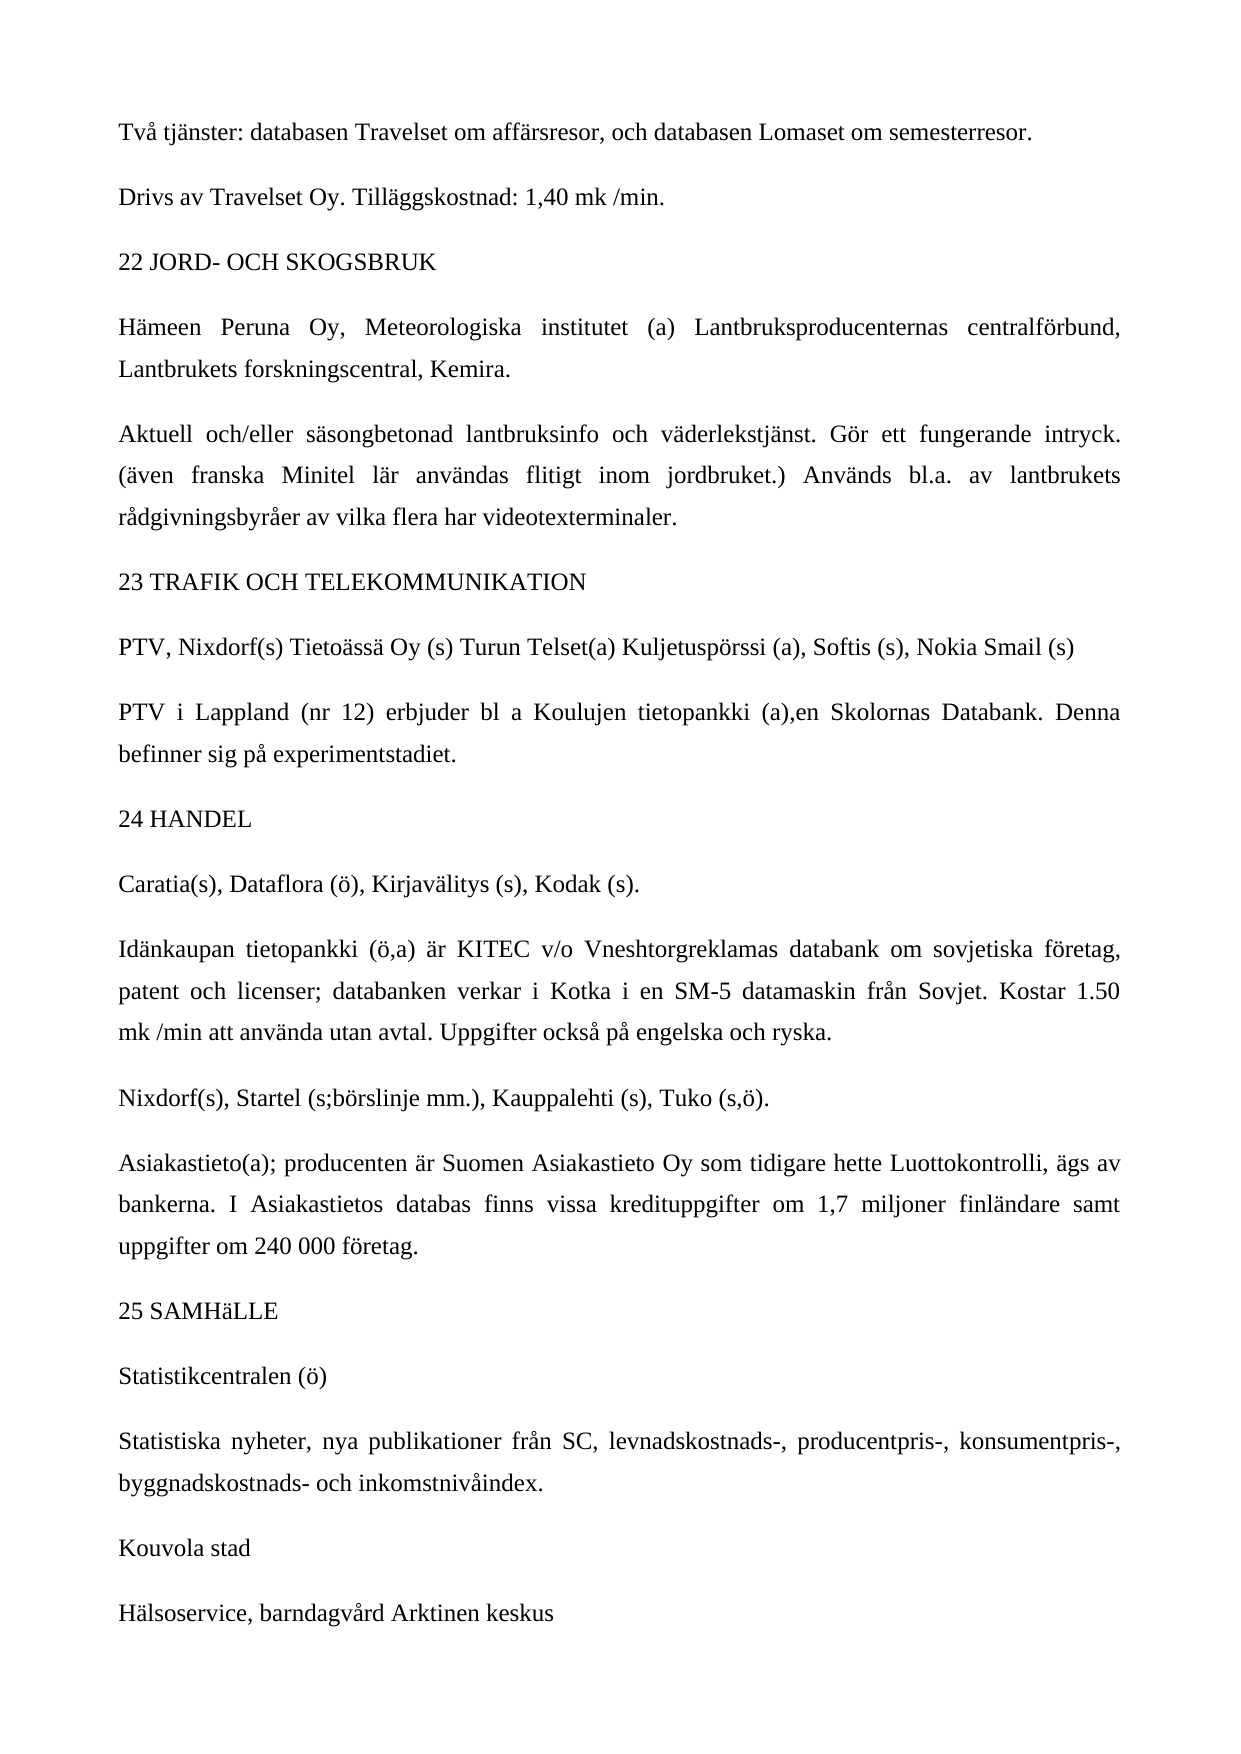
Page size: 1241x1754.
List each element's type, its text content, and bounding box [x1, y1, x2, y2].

text 24 HANDEL [118, 805, 1122, 833]
text 25 SAMHäLLE [118, 1297, 1122, 1325]
text Kouvola stad [118, 1534, 1122, 1562]
text Caratia(s), Dataflora (ö), Kirjavälitys (s), Kodak (s). [118, 870, 1122, 898]
text PTV, Nixdorf(s) Tietoässä Oy (s) Turun Telset(a) Kuljetuspörssi (a), Softis (s), Nokia Smail (s) [118, 633, 1122, 661]
text Statistikcentralen (ö) [118, 1362, 1122, 1390]
text Statistiska nyheter, nya publikationer från SC, levnadskostnads-, producentpris-, konsumentpris-, byggnadskostnads- och inkomstnivåindex. [118, 1427, 1122, 1496]
text Drivs av Travelset Oy. Tilläggskostnad: 1,40 mk /min. [118, 183, 1122, 211]
text Asiakastieto(a); producenten är Suomen Asiakastieto Oy som tidigare hette Luottokontrolli, ägs av bankerna. I Asiakastietos databas finns vissa kredituppgifter om 1,7 miljoner finländare samt uppgifter om 240 000 företag. [118, 1149, 1122, 1259]
text Hämeen Peruna Oy, Meteorologiska institutet (a) Lantbruksproducenternas centralförbund, Lantbrukets forskningscentral, Kemira. [118, 313, 1122, 383]
text Nixdorf(s), Startel (s;börslinje mm.), Kauppalehti (s), Tuko (s,ö). [118, 1084, 1122, 1111]
text Idänkaupan tietopankki (ö,a) är KITEC v/o Vneshtorgreklamas databank om sovjetiska företag, patent och licenser; databanken verkar i Kotka i en SM-5 datamaskin från Sovjet. Kostar 1.50 mk /min att använda utan avtal. Uppgifter också på engelska och ryska. [118, 935, 1122, 1046]
text Två tjänster: databasen Travelset om affärsresor, och databasen Lomaset om semesterresor. [118, 118, 1122, 146]
text PTV i Lappland (nr 12) erbjuder bl a Koulujen tietopankki (a),en Skolornas Databank. Denna befinner sig på experimentstadiet. [118, 698, 1122, 768]
text 22 JORD- OCH SKOGSBRUK [118, 248, 1122, 276]
text Hälsoservice, barndagvård Arktinen keskus [118, 1599, 1122, 1627]
text 23 TRAFIK OCH TELEKOMMUNIKATION [118, 568, 1122, 596]
text Aktuell och/eller säsongbetonad lantbruksinfo och väderlekstjänst. Gör ett fungerande intryck. (även franska Minitel lär användas flitigt inom jordbruket.) Används bl.a. av lantbrukets rådgivningsbyråer av vilka flera har videotexterminaler. [118, 420, 1122, 531]
